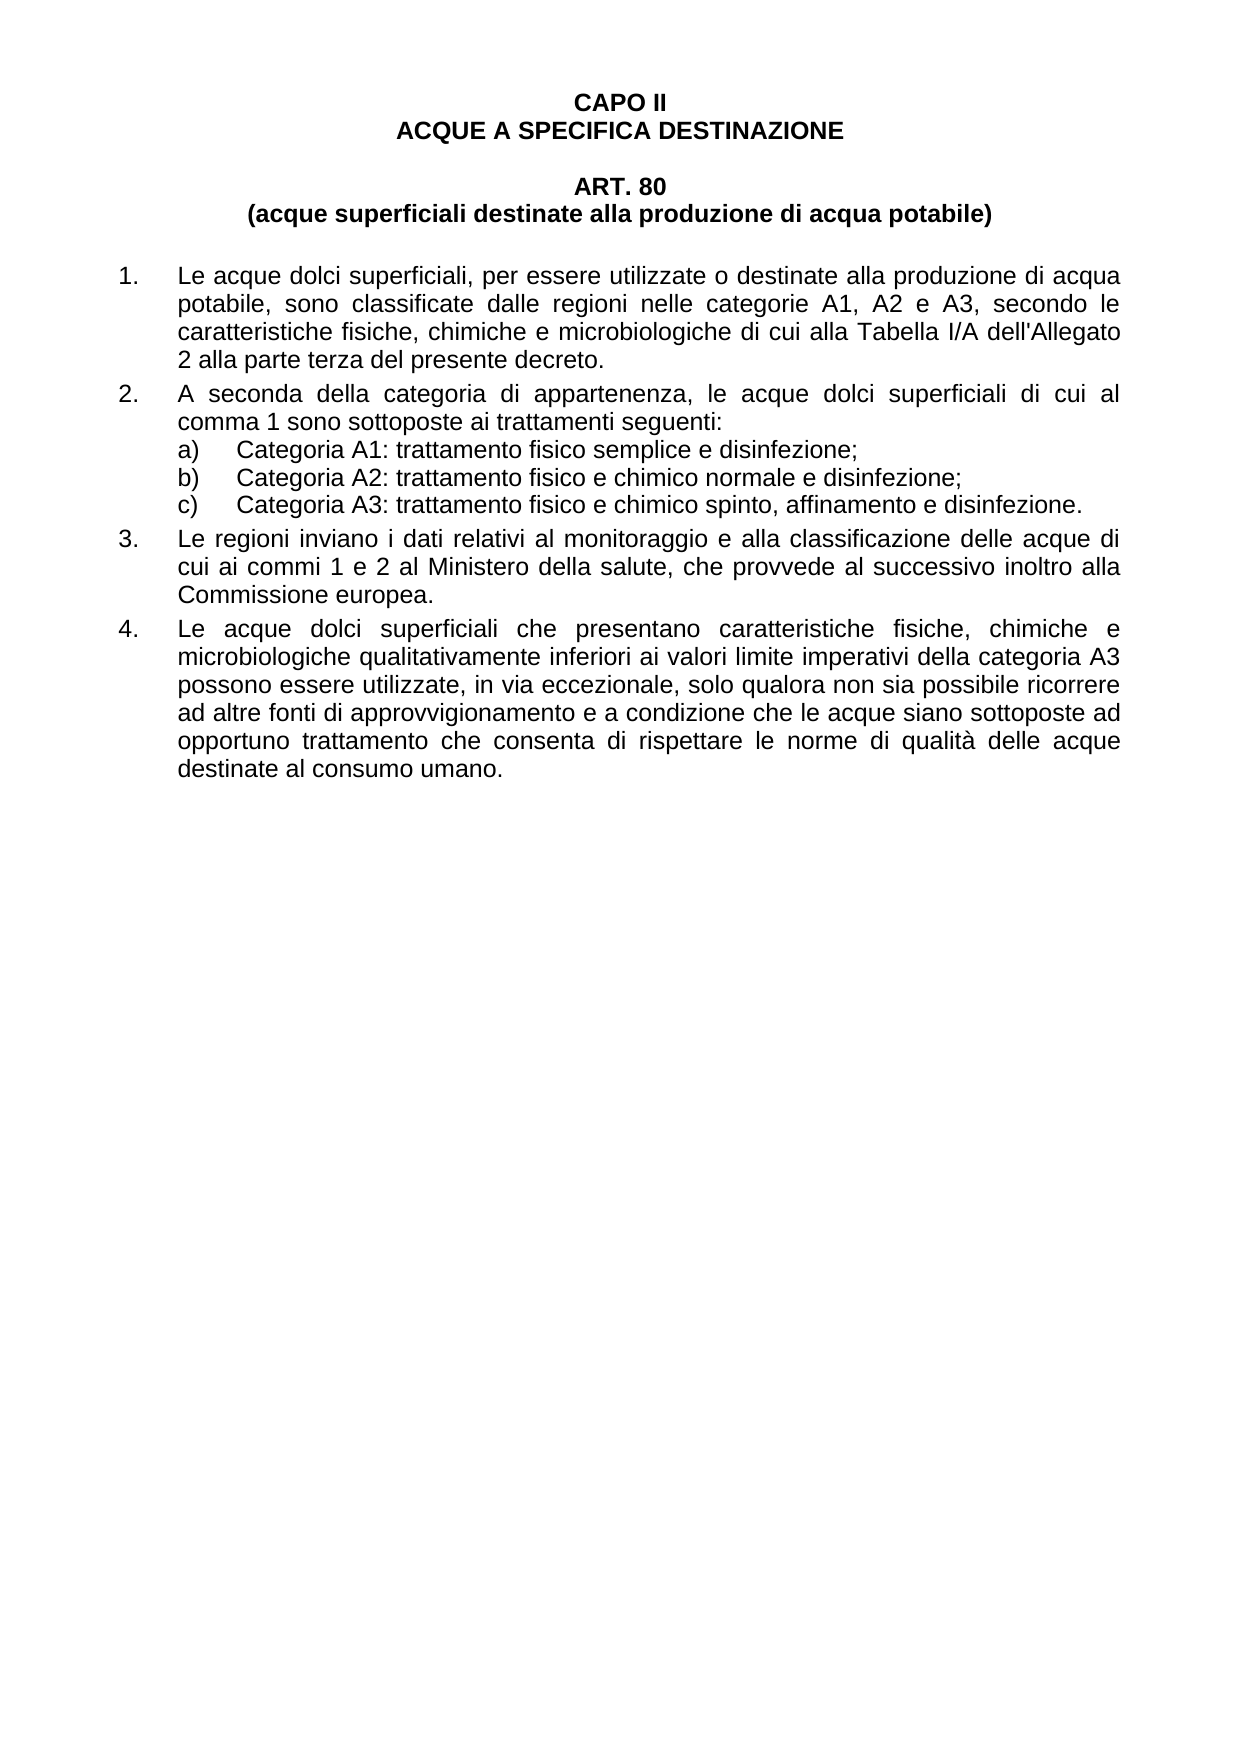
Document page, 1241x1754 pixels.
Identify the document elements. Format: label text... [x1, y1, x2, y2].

text a) Categoria A1: trattamento fisico semplice e disinfezione; [177, 435, 1122, 463]
text b) Categoria A2: trattamento fisico e chimico normale e disinfezione; [177, 463, 1122, 491]
text 1. Le acque dolci superficiali, per essere utilizzate o destinate alla produzione di acqua potabile, sono classificate dalle regioni nelle categorie A1, A2 e A3, secondo le caratteristiche fisiche, chimiche e microbiologiche di cui alla Tabella I/A dell'Allegato 2 alla parte terza del presente decreto. [118, 262, 1122, 374]
text 4. Le acque dolci superficiali che presentano caratteristiche fisiche, chimiche e microbiologiche qualitativamente inferiori ai valori limite imperativi della categoria A3 possono essere utilizzate, in via eccezionale, solo qualora non sia possibile ricorrere ad altre fonti di approvvigionamento e a condizione che le acque siano sottoposte ad opportuno trattamento che consenta di rispettare le norme di qualità delle acque destinate al consumo umano. [118, 615, 1122, 782]
subtitle ART. 80 (acque superficiali destinate alla produzione di acqua potabile) [118, 172, 1122, 228]
text 2. A seconda della categoria di appartenenza, le acque dolci superficiali di cui al comma 1 sono sottoposte ai trattamenti seguenti: [118, 379, 1122, 435]
text 3. Le regioni inviano i dati relativi al monitoraggio e alla classificazione delle acque di cui ai commi 1 e 2 al Ministero della salute, che provvede al successivo inoltro alla Commissione europea. [118, 525, 1122, 609]
text c) Categoria A3: trattamento fisico e chimico spinto, affinamento e disinfezione. [177, 491, 1122, 519]
subtitle CAPO II ACQUE A SPECIFICA DESTINAZIONE [118, 88, 1122, 144]
